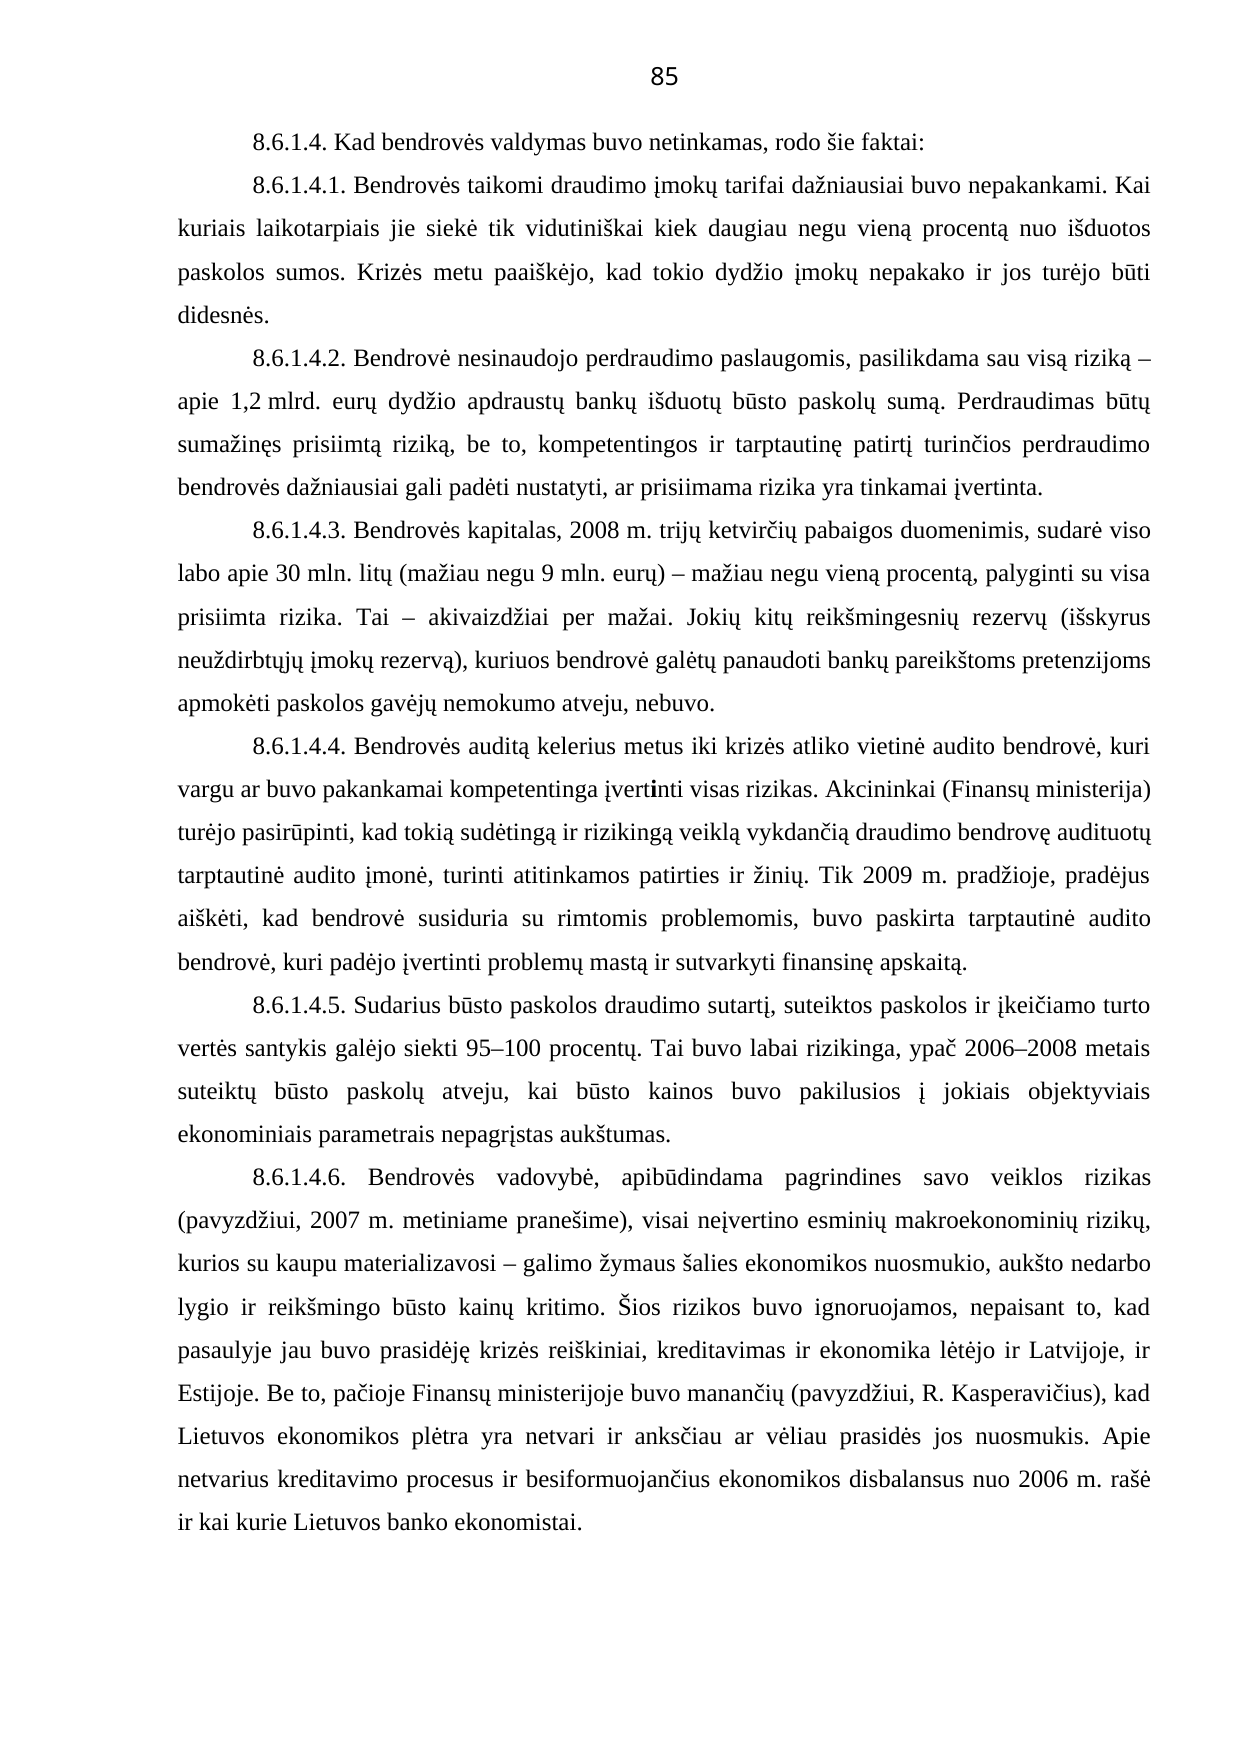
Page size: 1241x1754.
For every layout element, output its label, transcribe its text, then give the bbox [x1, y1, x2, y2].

text 8.6.1.4.2. Bendrovė nesinaudojo perdraudimo paslaugomis, pasilikdama sau visą riziką – apie 1,2 mlrd. eurų dydžio apdraustų bankų išduotų būsto paskolų sumą. Perdraudimas būtų sumažinęs prisiimtą riziką, be to, kompetentingos ir tarptautinę patirtį turinčios perdraudimo bendrovės dažniausiai gali padėti nustatyti, ar prisiimama rizika yra tinkamai įvertinta. [177, 343, 1152, 501]
text 8.6.1.4.1. Bendrovės taikomi draudimo įmokų tarifai dažniausiai buvo nepakankami. Kai kuriais laikotarpiais jie siekė tik vidutiniškai kiek daugiau negu vieną procentą nuo išduotos paskolos sumos. Krizės metu paaiškėjo, kad tokio dydžio įmokų nepakako ir jos turėjo būti didesnės. [177, 170, 1152, 328]
text 8.6.1.4.4. Bendrovės auditą kelerius metus iki krizės atliko vietinė audito bendrovė, kuri vargu ar buvo pakankamai kompetentinga įvertinti visas rizikas. Akcininkai (Finansų ministerija) turėjo pasirūpinti, kad tokią sudėtingą ir rizikingą veiklą vykdančią draudimo bendrovę audituotų tarptautinė audito įmonė, turinti atitinkamos patirties ir žinių. Tik 2009 m. pradžioje, pradėjus aiškėti, kad bendrovė susiduria su rimtomis problemomis, buvo paskirta tarptautinė audito bendrovė, kuri padėjo įvertinti problemų mastą ir sutvarkyti finansinę apskaitą. [177, 731, 1152, 975]
text 8.6.1.4.3. Bendrovės kapitalas, 2008 m. trijų ketvirčių pabaigos duomenimis, sudarė viso labo apie 30 mln. litų (mažiau negu 9 mln. eurų) – mažiau negu vieną procentą, palyginti su visa prisiimta rizika. Tai – akivaizdžiai per mažai. Jokių kitų reikšmingesnių rezervų (išskyrus neuždirbtųjų įmokų rezervą), kuriuos bendrovė galėtų panaudoti bankų pareikštoms pretenzijoms apmokėti paskolos gavėjų nemokumo atveju, nebuvo. [177, 515, 1152, 717]
text 8.6.1.4. Kad bendrovės valdymas buvo netinkamas, rodo šie faktai: [177, 127, 1152, 156]
text 8.6.1.4.5. Sudarius būsto paskolos draudimo sutartį, suteiktos paskolos ir įkeičiamo turto vertės santykis galėjo siekti 95–100 procentų. Tai buvo labai rizikinga, ypač 2006–2008 metais suteiktų būsto paskolų atveju, kai būsto kainos buvo pakilusios į jokiais objektyviais ekonominiais parametrais nepagrįstas aukštumas. [177, 990, 1152, 1148]
text 8.6.1.4.6. Bendrovės vadovybė, apibūdindama pagrindines savo veiklos rizikas (pavyzdžiui, 2007 m. metiniame pranešime), visai neįvertino esminių makroekonominių rizikų, kurios su kaupu materializavosi – galimo žymaus šalies ekonomikos nuosmukio, aukšto nedarbo lygio ir reikšmingo būsto kainų kritimo. Šios rizikos buvo ignoruojamos, nepaisant to, kad pasaulyje jau buvo prasidėję krizės reiškiniai, kreditavimas ir ekonomika lėtėjo ir Latvijoje, ir Estijoje. Be to, pačioje Finansų ministerijoje buvo manančių (pavyzdžiui, R. Kasperavičius), kad Lietuvos ekonomikos plėtra yra netvari ir anksčiau ar vėliau prasidės jos nuosmukis. Apie netvarius kreditavimo procesus ir besiformuojančius ekonomikos disbalansus nuo 2006 m. rašė ir kai kurie Lietuvos banko ekonomistai. [177, 1162, 1152, 1536]
